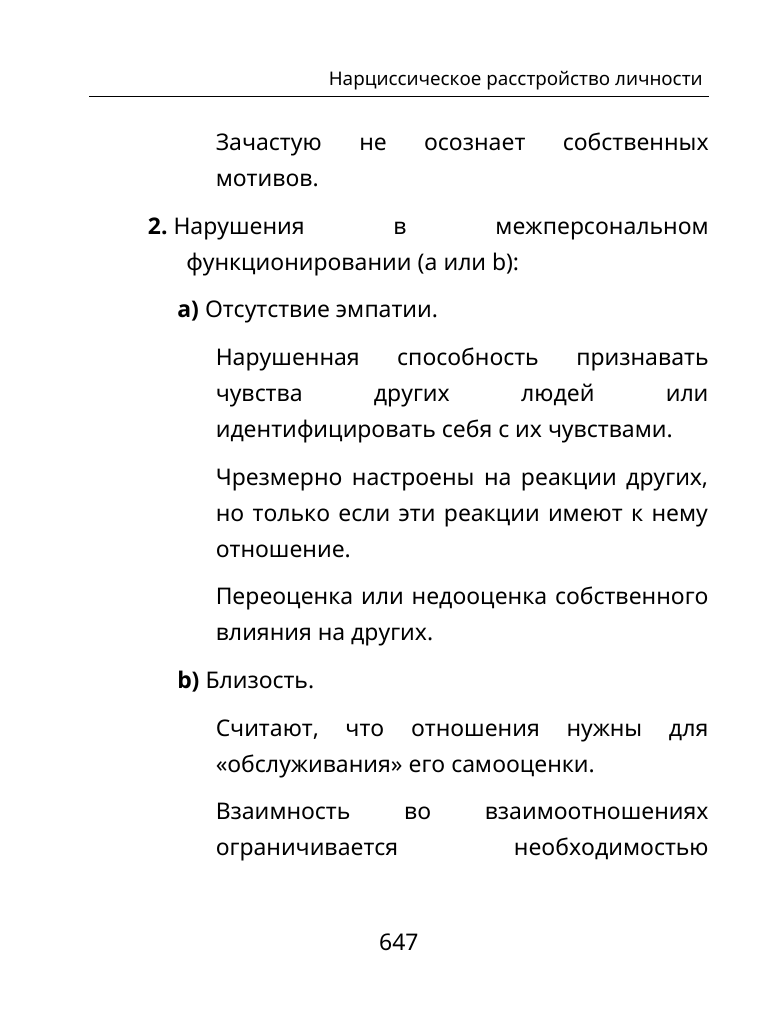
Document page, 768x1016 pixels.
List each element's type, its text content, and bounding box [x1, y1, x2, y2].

list Переоценка или недооценка собственного влияния на других. [177, 580, 709, 647]
list Чрезмерно настроены на реакции других, но только если эти реакции имеют к нему отношение. [177, 461, 709, 564]
list Считают, что отношения нужны для «обслуживания» его самооценки. [177, 712, 709, 779]
list Зачастую не осознает собственных мотивов. [177, 126, 709, 193]
list Нарушенная способность признавать чувства других людей или идентифицировать себя с их чувствами. [177, 341, 709, 444]
list Взаимность во взаимоотношениях ограничивается необходимостью [177, 795, 709, 862]
list Отсутствие эмпатии. [177, 293, 709, 324]
list Нарушения в межперсональном функционировании (a или b): [148, 210, 709, 277]
list Близость. [177, 664, 709, 695]
